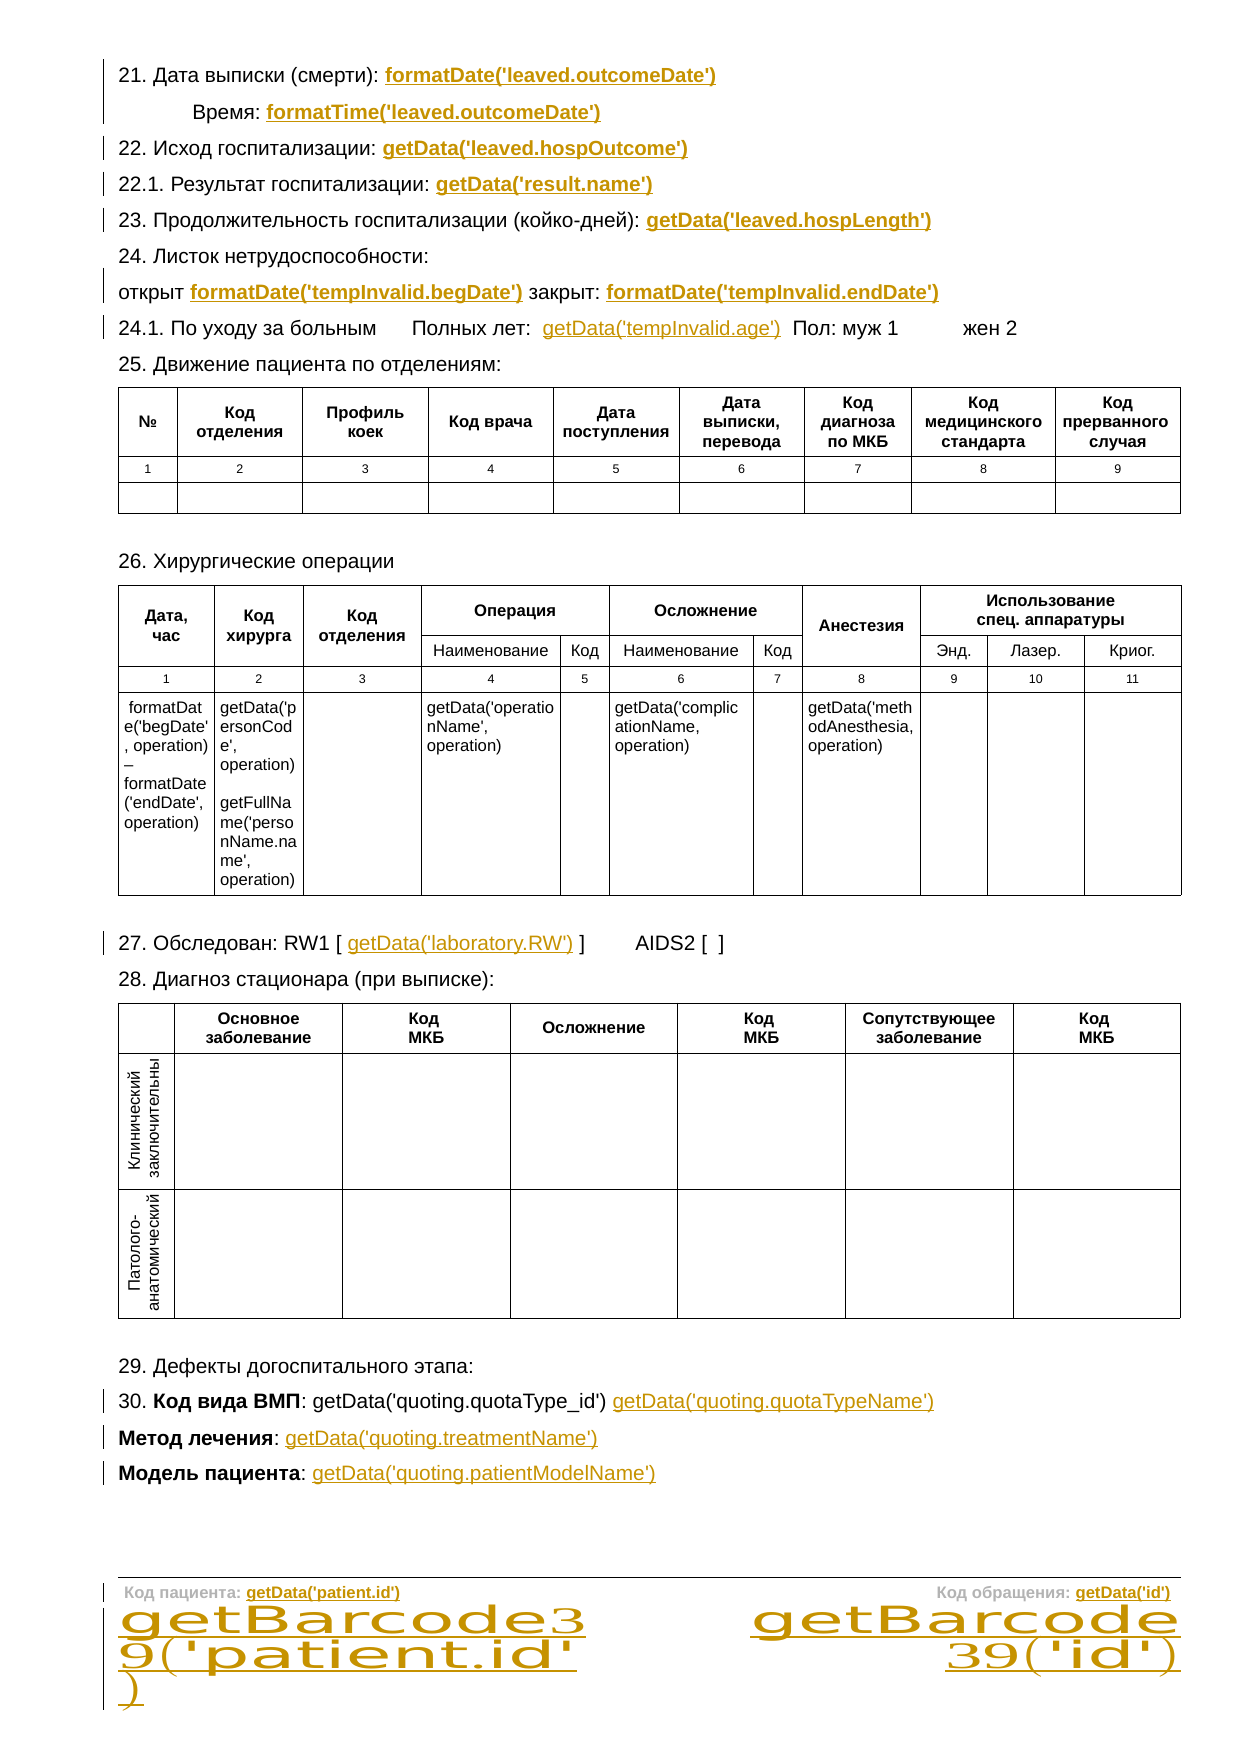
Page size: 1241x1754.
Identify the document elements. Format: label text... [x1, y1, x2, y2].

table_cell 7 [754, 667, 802, 692]
table_cell [678, 1054, 845, 1189]
table_cell [343, 1190, 510, 1317]
table_cell [988, 693, 1084, 895]
table_cell [175, 1054, 342, 1189]
table_cell [912, 483, 1055, 513]
table_header Осложнение [610, 586, 802, 635]
table_cell getData('personCode', operation) getFullName('personName.name', operation) [215, 693, 303, 895]
table_header Сопутствующее заболевание [846, 1004, 1013, 1053]
table_header № [119, 388, 177, 456]
table_cell 1 [119, 457, 177, 482]
table_header Дата выписки, перевода [680, 388, 804, 456]
table_cell [1014, 1054, 1180, 1189]
table_cell 6 [610, 667, 753, 692]
table_header Код врача [429, 388, 553, 456]
table_cell 4 [429, 457, 553, 482]
table_header Код отделения [178, 388, 302, 456]
table_cell [846, 1054, 1013, 1189]
text Модель пациента: getData('quoting.patientModelName') [118, 1461, 1181, 1485]
table_cell getData('complicationName, operation) [610, 693, 753, 895]
table_cell 7 [805, 457, 911, 482]
table_cell [343, 1054, 510, 1189]
table_cell Код [561, 636, 609, 666]
table_header [119, 1004, 174, 1053]
text 21. Дата выписки (смерти): formatDate('leaved.outcomeDate') Время: formatTime('leaved.outcomeDate') [118, 59, 1181, 124]
table_cell 5 [561, 667, 609, 692]
text 26. Хирургические операции [118, 549, 1181, 573]
table_header Дата, час [119, 586, 214, 666]
table_cell [178, 483, 302, 513]
text 24.1. По уходу за больным Полных лет: getData('tempInvalid.age') Пол: муж 1 жен 2 25. Движение пациента по отделениям: [118, 315, 1181, 375]
table_cell [511, 1190, 677, 1317]
table_cell getData('operationName', operation) [422, 693, 560, 895]
table_cell Наименование [422, 636, 560, 666]
table_header Код МКБ [678, 1004, 845, 1053]
table_header Операция [422, 586, 609, 635]
table_cell 1 [119, 667, 214, 692]
table_cell 11 [1085, 667, 1181, 692]
text 29. Дефекты догоспитального этапа: [118, 1353, 1181, 1377]
table_cell formatDate('begDate', operation) – formatDate('endDate', operation) [119, 693, 214, 895]
table_header Код МКБ [343, 1004, 510, 1053]
table_cell 5 [554, 457, 679, 482]
table_cell Энд. [921, 636, 987, 666]
table_cell [175, 1190, 342, 1317]
table_cell [119, 483, 177, 513]
table_header Основное заболевание [175, 1004, 342, 1053]
table_cell Лазер. [988, 636, 1084, 666]
text 22.1. Результат госпитализации: getData('result.name') [118, 172, 1181, 196]
text 22. Исход госпитализации: getData('leaved.hospOutcome') [118, 136, 1181, 160]
text Метод лечения: getData('quoting.treatmentName') [118, 1425, 1181, 1449]
table_cell 2 [178, 457, 302, 482]
table_cell [678, 1190, 845, 1317]
table_cell Наименование [610, 636, 753, 666]
table_cell [846, 1190, 1013, 1317]
text 28. Диагноз стационара (при выписке): [118, 967, 1181, 991]
table_header Осложнение [511, 1004, 677, 1053]
table_cell Клинический заключительны [119, 1054, 174, 1189]
table_cell [1014, 1190, 1180, 1317]
table_header Код диагноза по МКБ [805, 388, 911, 456]
table_cell [554, 483, 679, 513]
table_header Анестезия [803, 586, 920, 666]
table_header Профиль коек [303, 388, 428, 456]
table_cell Патолого- анатомический [119, 1190, 174, 1317]
table_header Код прерванного случая [1056, 388, 1180, 456]
table_header Код отделения [304, 586, 421, 666]
table_cell Код [754, 636, 802, 666]
table_cell 9 [921, 667, 987, 692]
table_cell [805, 483, 911, 513]
table_cell 8 [803, 667, 920, 692]
table_cell 3 [303, 457, 428, 482]
table_cell [511, 1054, 677, 1189]
table_header Код медицинского стандарта [912, 388, 1055, 456]
table_cell [680, 483, 804, 513]
table_cell [1085, 693, 1181, 895]
text 24. Листок нетрудоспособности: открыт formatDate('tempInvalid.begDate') закрыт: formatDate('tempInvalid.endDate') [118, 243, 1181, 303]
table_header Использование спец. аппаратуры [921, 586, 1181, 635]
table_header Код хирурга [215, 586, 303, 666]
text 30. Код вида ВМП: getData('quoting.quotaType_id') getData('quoting.quotaTypeName') [118, 1389, 1181, 1413]
table_cell [754, 693, 802, 895]
table_cell [429, 483, 553, 513]
table_cell Криог. [1085, 636, 1181, 666]
table_cell 8 [912, 457, 1055, 482]
table_header Код МКБ [1014, 1004, 1180, 1053]
table_cell getData('methodAnesthesia, operation) [803, 693, 920, 895]
table_cell 9 [1056, 457, 1180, 482]
table_header Дата поступления [554, 388, 679, 456]
table_cell 6 [680, 457, 804, 482]
table_cell [561, 693, 609, 895]
table_cell 3 [304, 667, 421, 692]
table_cell 10 [988, 667, 1084, 692]
table_cell [303, 483, 428, 513]
text 27. Обследован: RW1 [ getData('laboratory.RW') ] AIDS2 [ ] [118, 931, 1181, 955]
table_cell [1056, 483, 1180, 513]
table_cell 4 [422, 667, 560, 692]
table_cell [921, 693, 987, 895]
table_cell 2 [215, 667, 303, 692]
table_cell [304, 693, 421, 895]
text 23. Продолжительность госпитализации (койко-дней): getData('leaved.hospLength') [118, 208, 1181, 232]
